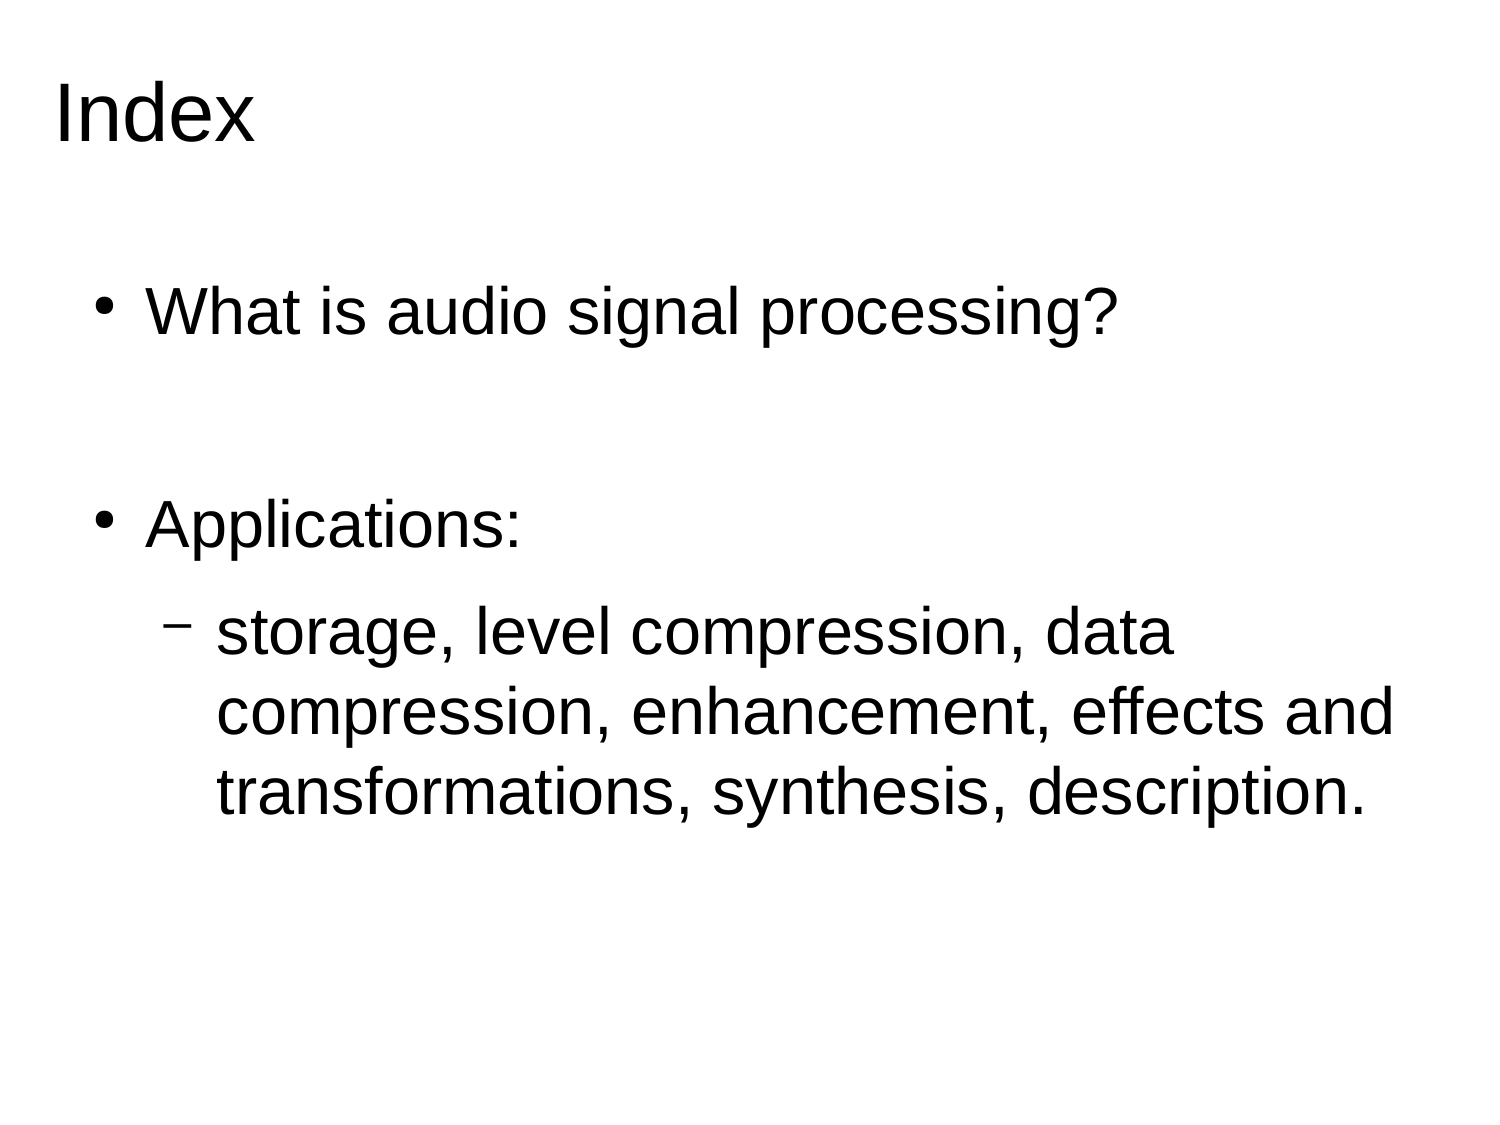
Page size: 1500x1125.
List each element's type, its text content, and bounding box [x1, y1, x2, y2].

title Index [53, 18, 1403, 207]
list What is audio signal processing? Applications: storage, level compression, data compression, enhancement, effects and transformations, synthesis, description. [75, 263, 1425, 1006]
